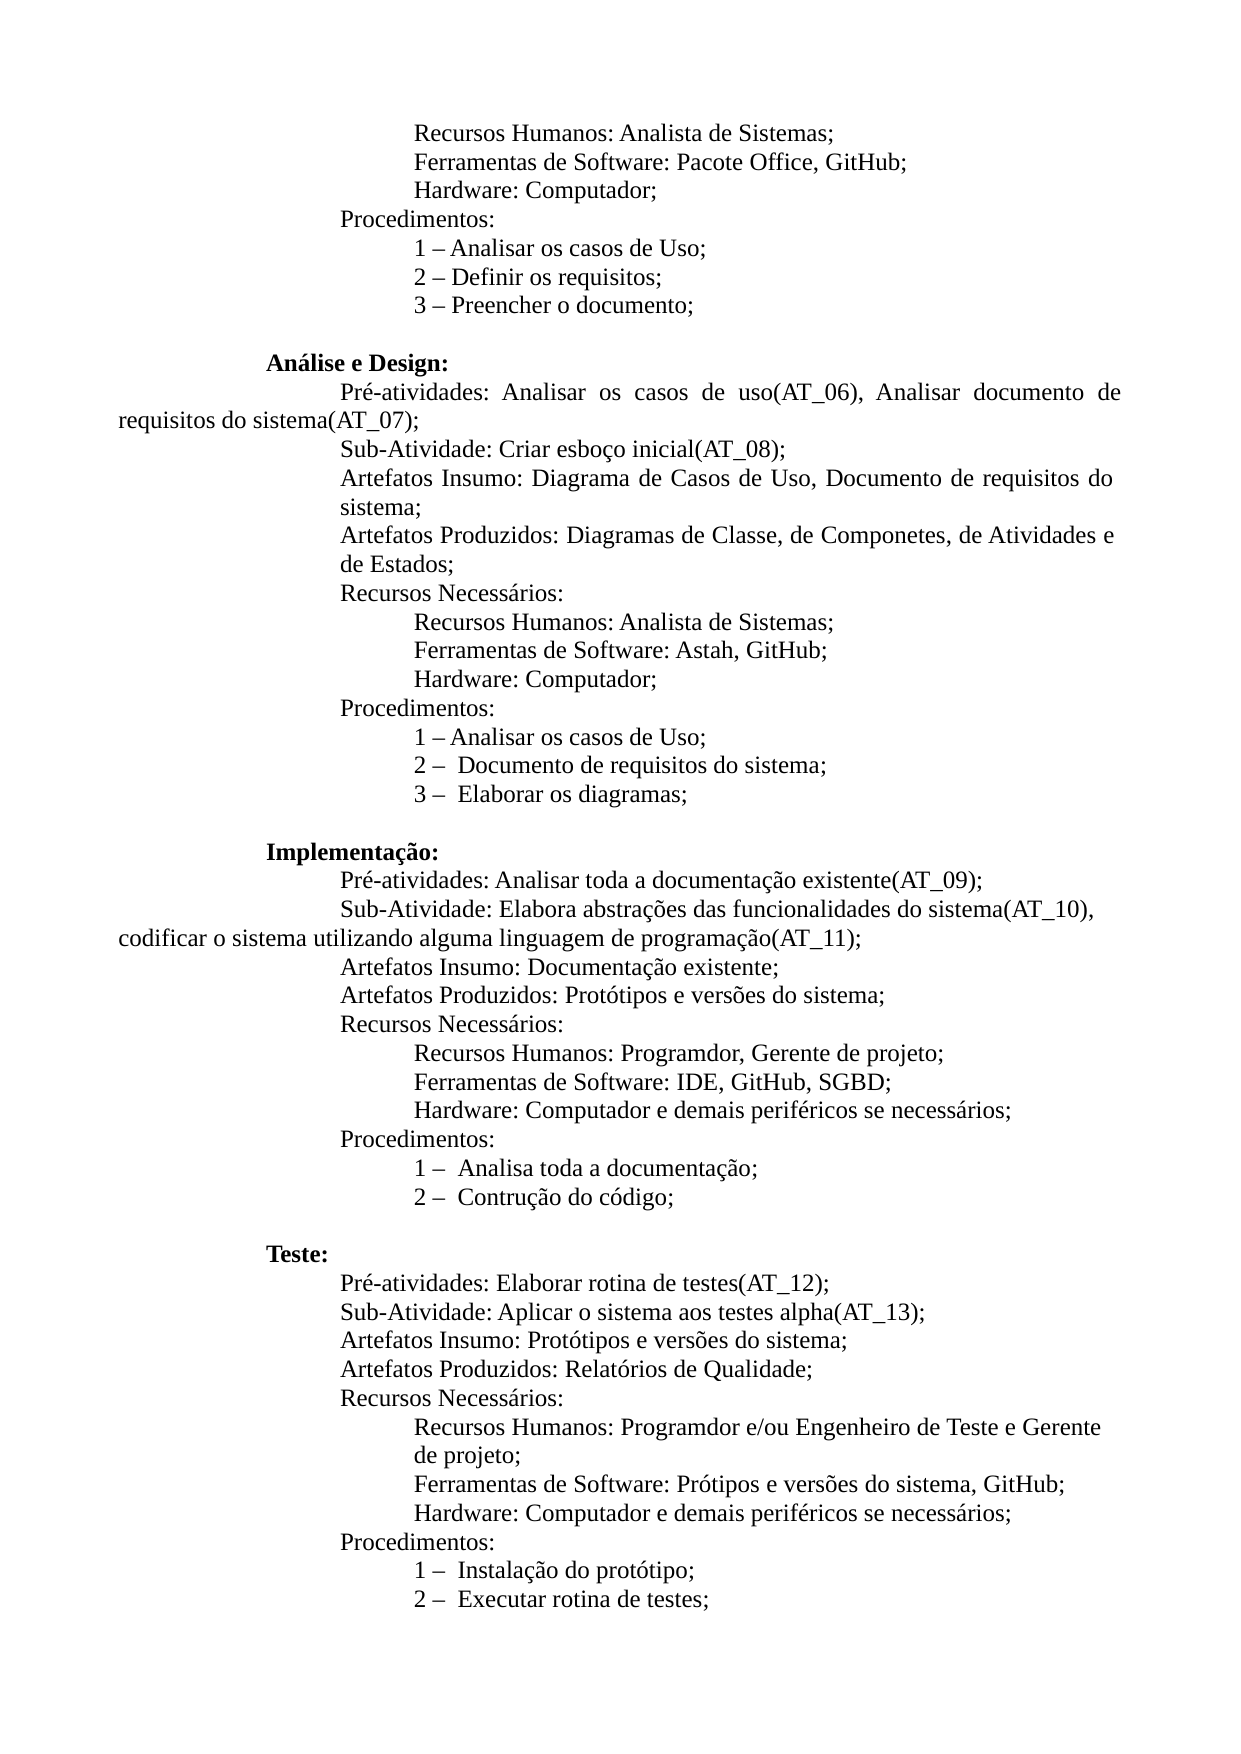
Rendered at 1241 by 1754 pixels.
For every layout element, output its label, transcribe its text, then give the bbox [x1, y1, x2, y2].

text Ferramentas de Software: Pacote Office, GitHub; [118, 147, 1122, 176]
text 1 – Instalação do protótipo; [118, 1556, 1122, 1584]
text Sub-Atividade: Elabora abstrações das funcionalidades do sistema(AT_10), codificar o sistema utilizando alguma linguagem de programação(AT_11); [118, 894, 1122, 952]
text Recursos Necessários: [118, 1383, 1122, 1412]
text Procedimentos: [118, 1124, 1122, 1153]
text Ferramentas de Software: Prótipos e versões do sistema, GitHub; [118, 1469, 1122, 1498]
text Hardware: Computador e demais periféricos se necessários; [118, 1096, 1122, 1124]
text 3 – Preencher o documento; [118, 291, 1122, 319]
text 1 – Analisar os casos de Uso; [118, 233, 1122, 262]
text Recursos Humanos: Analista de Sistemas; [118, 607, 1122, 636]
text 3 – Elaborar os diagramas; [118, 779, 1122, 808]
text Procedimentos: [118, 693, 1122, 722]
text Implementação: [118, 837, 1122, 866]
text Hardware: Computador e demais periféricos se necessários; [118, 1498, 1122, 1527]
text Artefatos Produzidos: Protótipos e versões do sistema; [118, 981, 1122, 1009]
text Artefatos Insumo: Diagrama de Casos de Uso, Documento de requisitos do sistema; [118, 463, 1122, 521]
text Procedimentos: [118, 204, 1122, 233]
text Sub-Atividade: Criar esboço inicial(AT_08); [118, 434, 1122, 463]
text Hardware: Computador; [118, 664, 1122, 693]
text Recursos Necessários: [118, 578, 1122, 607]
text Pré-atividades: Analisar toda a documentação existente(AT_09); [118, 866, 1122, 894]
text Análise e Design: [118, 348, 1122, 377]
text 2 – Definir os requisitos; [118, 262, 1122, 291]
text Recursos Humanos: Programdor, Gerente de projeto; [118, 1038, 1122, 1067]
text Recursos Necessários: [118, 1009, 1122, 1038]
text Recursos Humanos: Programdor e/ou Engenheiro de Teste e Gerente de projeto; [118, 1412, 1122, 1469]
text Artefatos Insumo: Protótipos e versões do sistema; [118, 1326, 1122, 1354]
text Pré-atividades: Elaborar rotina de testes(AT_12); [118, 1268, 1122, 1297]
text 2 – Contrução do código; [118, 1182, 1122, 1211]
text Pré-atividades: Analisar os casos de uso(AT_06), Analisar documento de requisitos do sistema(AT_07); [118, 377, 1122, 434]
text Ferramentas de Software: IDE, GitHub, SGBD; [118, 1067, 1122, 1096]
text Artefatos Produzidos: Diagramas de Classe, de Componetes, de Atividades e de Estados; [118, 521, 1122, 578]
text 2 – Executar rotina de testes; [118, 1584, 1122, 1613]
text Artefatos Produzidos: Relatórios de Qualidade; [118, 1354, 1122, 1383]
text Artefatos Insumo: Documentação existente; [118, 952, 1122, 981]
text 1 – Analisar os casos de Uso; [118, 722, 1122, 751]
text Recursos Humanos: Analista de Sistemas; [118, 118, 1122, 147]
text Ferramentas de Software: Astah, GitHub; [118, 636, 1122, 664]
text Teste: [118, 1239, 1122, 1268]
text Procedimentos: [118, 1527, 1122, 1556]
text 1 – Analisa toda a documentação; [118, 1153, 1122, 1182]
text 2 – Documento de requisitos do sistema; [118, 751, 1122, 779]
text Sub-Atividade: Aplicar o sistema aos testes alpha(AT_13); [118, 1297, 1122, 1326]
text Hardware: Computador; [118, 176, 1122, 204]
